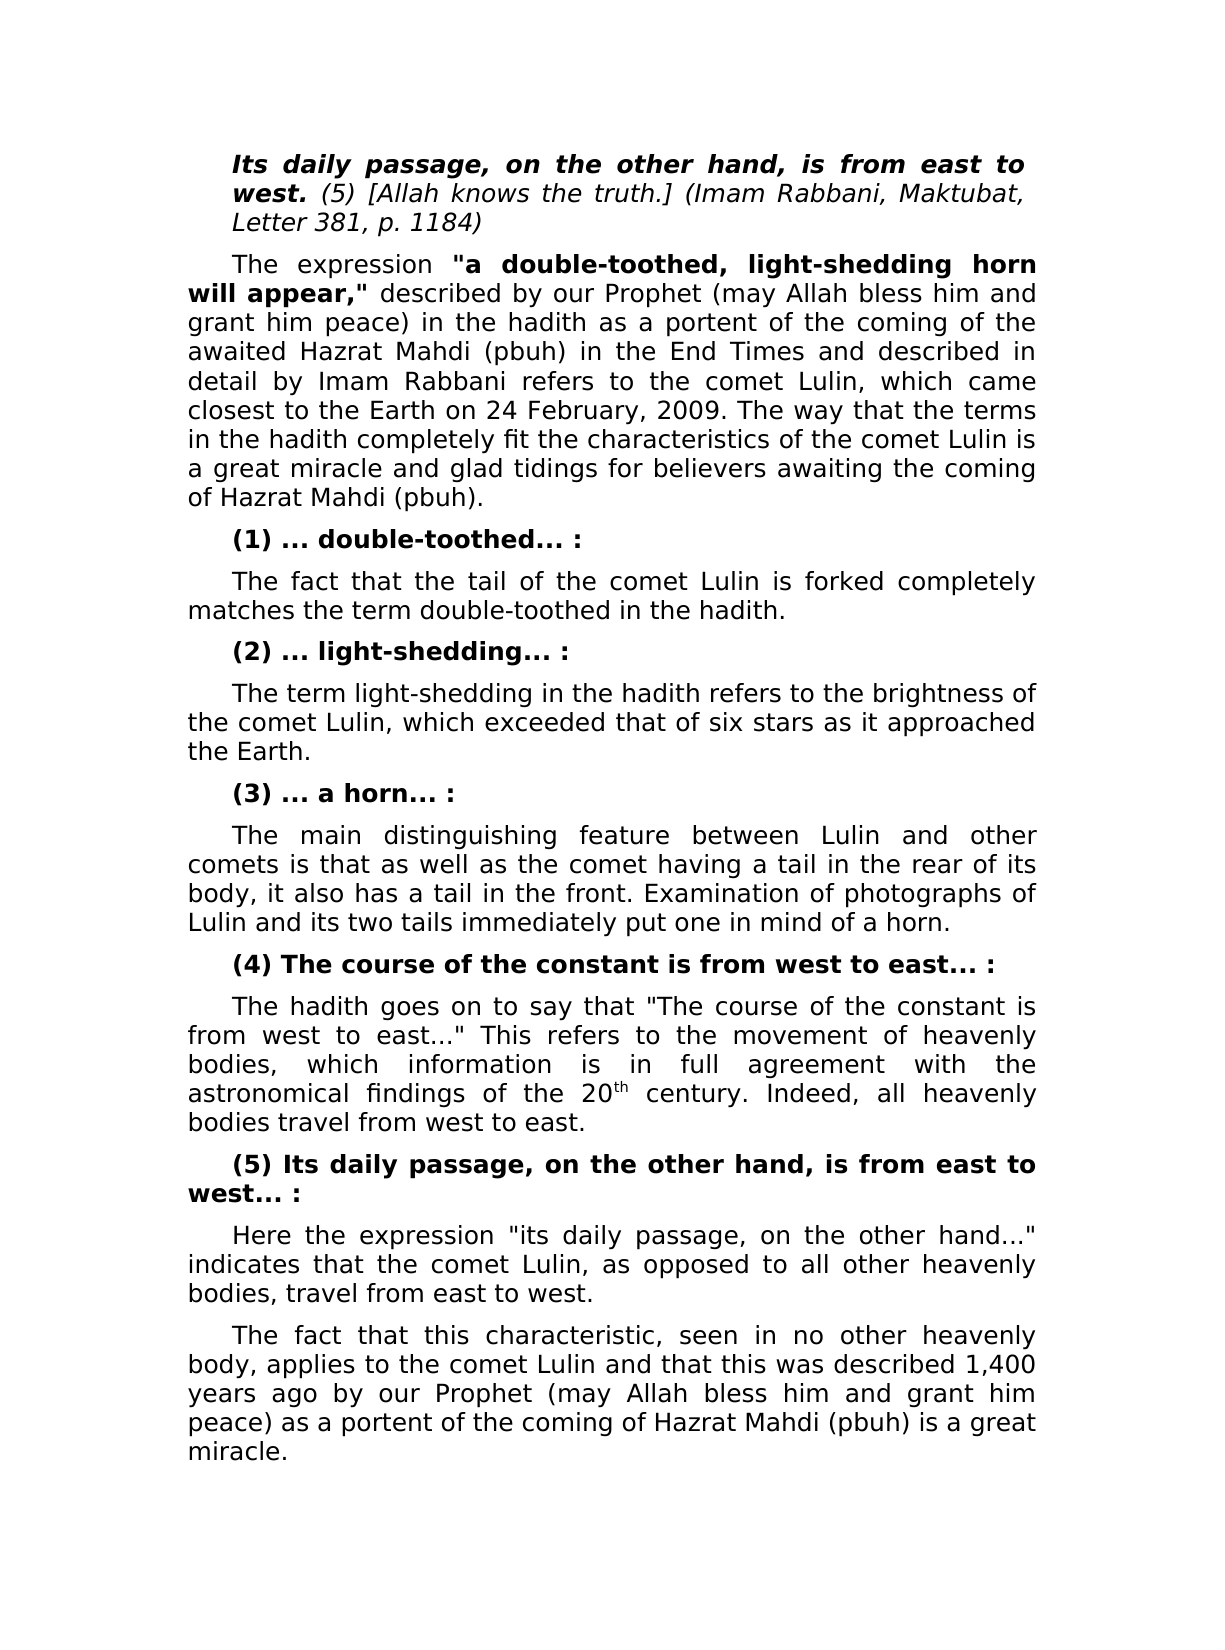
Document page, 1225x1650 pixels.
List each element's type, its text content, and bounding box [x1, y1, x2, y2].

text (1) ... double-toothed... : [187, 525, 1037, 554]
text The fact that this characteristic, seen in no other heavenly body, applies to the comet Lulin and that this was described 1,400 years ago by our Prophet (may Allah bless him and grant him peace) as a portent of the coming of Hazrat Mahdi (pbuh) is a great miracle. [187, 1321, 1037, 1467]
text The term light-shedding in the hadith refers to the brightness of the comet Lulin, which exceeded that of six stars as it approached the Earth. [187, 679, 1037, 767]
text (3) ... a horn... : [187, 779, 1037, 808]
text The hadith goes on to say that "The course of the constant is from west to east..." This refers to the movement of heavenly bodies, which information is in full agreement with the astronomical findings of the 20th century. Indeed, all heavenly bodies travel from west to east. [187, 992, 1037, 1137]
text (2) ... light-shedding... : [187, 637, 1037, 667]
text Its daily passage, on the other hand, is from east to west. (5) [Allah knows the truth.] (Imam Rabbani, Maktubat, Letter 381, p. 1184) [232, 150, 1026, 237]
text (5) Its daily passage, on the other hand, is from east to west... : [187, 1150, 1037, 1208]
text The main distinguishing feature between Lulin and other comets is that as well as the comet having a tail in the rear of its body, it also has a tail in the front. Examination of photographs of Lulin and its two tails immediately put one in mind of a horn. [187, 821, 1037, 937]
text (4) The course of the constant is from west to east... : [187, 950, 1037, 979]
text The fact that the tail of the comet Lulin is forked completely matches the term double-toothed in the hadith. [187, 567, 1037, 625]
text The expression "a double-toothed, light-shedding horn will appear," described by our Prophet (may Allah bless him and grant him peace) in the hadith as a portent of the coming of the awaited Hazrat Mahdi (pbuh) in the End Times and described in detail by Imam Rabbani refers to the comet Lulin, which came closest to the Earth on 24 February, 2009. The way that the terms in the hadith completely fit the characteristics of the comet Lulin is a great miracle and glad tidings for believers awaiting the coming of Hazrat Mahdi (pbuh). [187, 250, 1037, 512]
text Here the expression "its daily passage, on the other hand..." indicates that the comet Lulin, as opposed to all other heavenly bodies, travel from east to west. [187, 1221, 1037, 1308]
